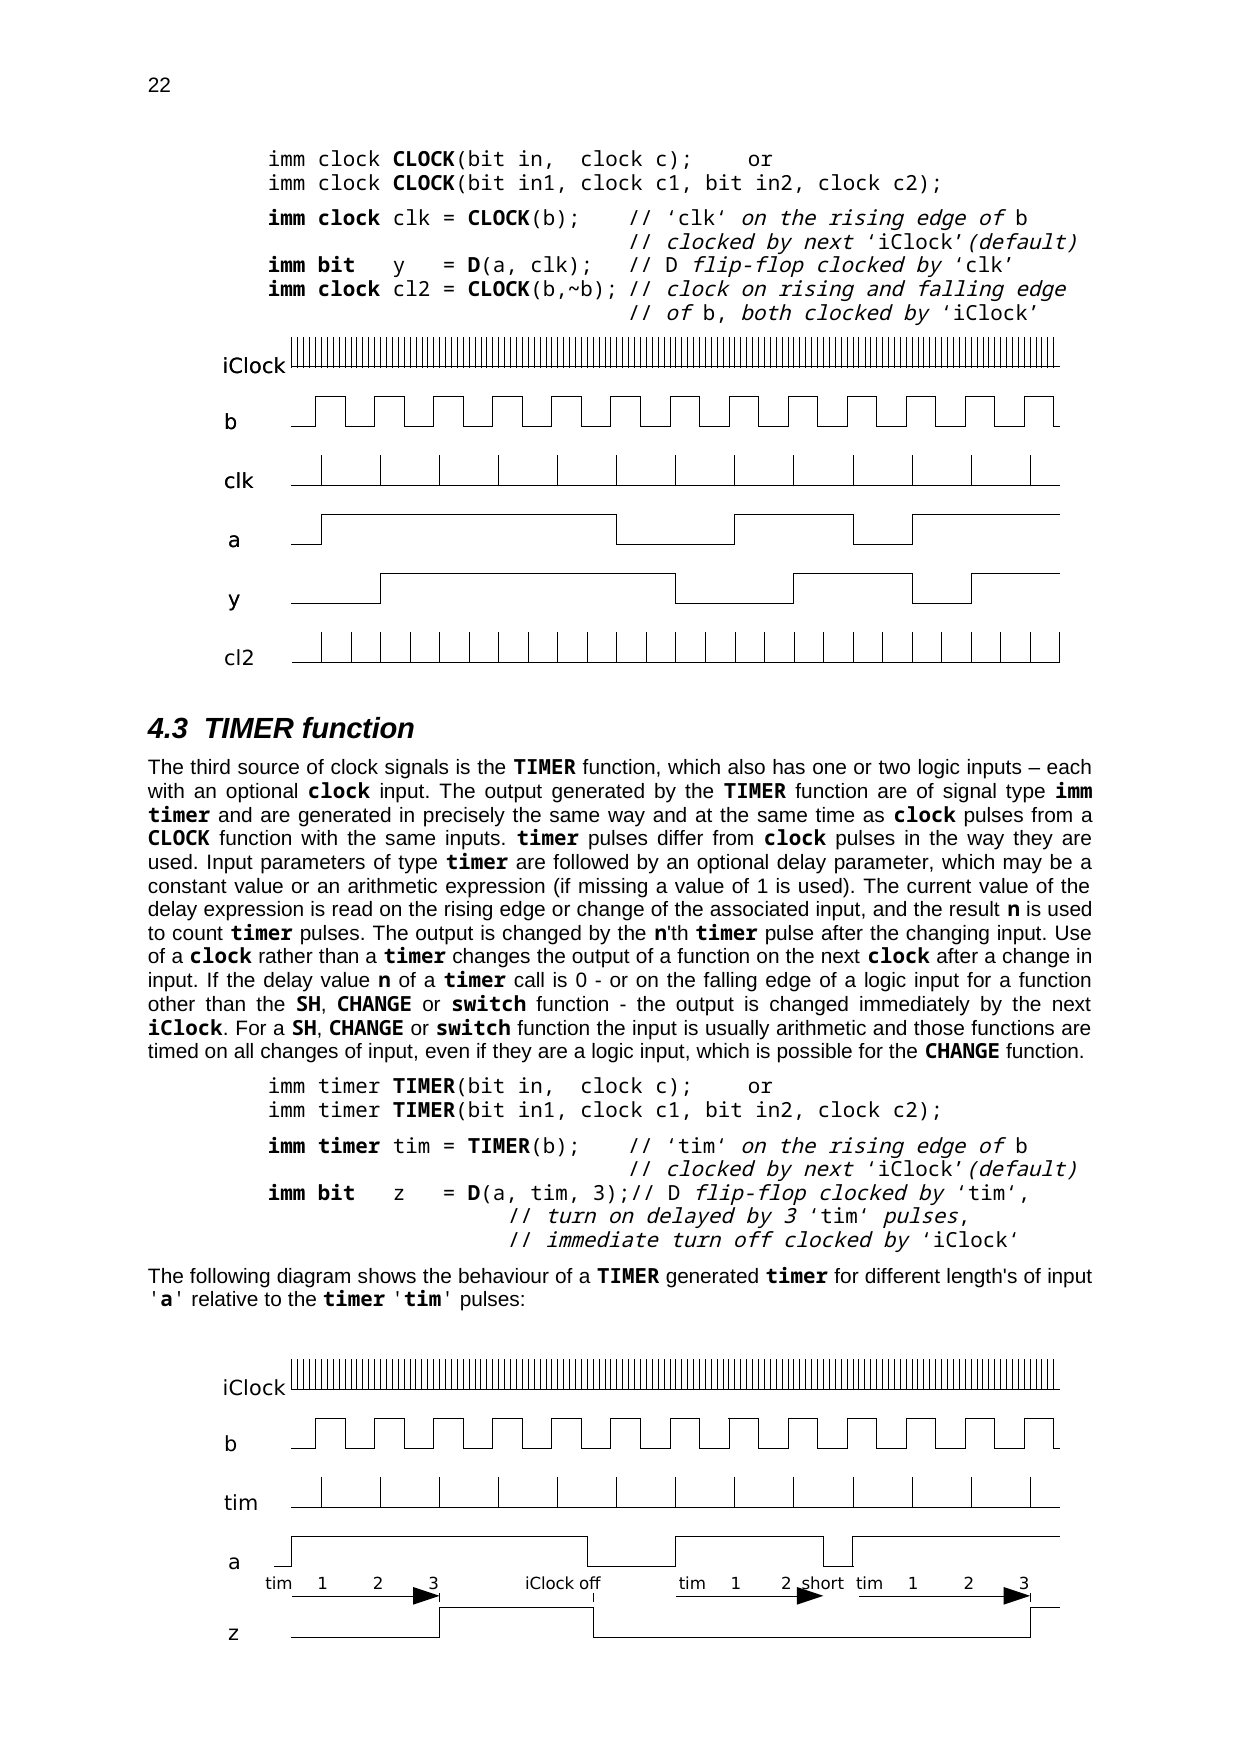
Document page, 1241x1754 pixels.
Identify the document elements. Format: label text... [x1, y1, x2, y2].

text imm clock CLOCK(bit in, clock c); or imm clock CLOCK(bit in1, clock c1, bit in2, clock c2); [268, 148, 1092, 195]
text The following diagram shows the behaviour of a TIMER generated timer for different length's of input 'a' relative to the timer 'tim' pulses: [148, 1264, 1092, 1311]
text imm timer tim = TIMER(b); // ‘tim‘ on the rising edge of b // clocked by next ‘iClock’(default) imm bit z = D(a, tim, 3);// D flip-flop clocked by ‘tim‘, // turn on delayed by 3 ‘tim‘ pulses, // immediate turn off clocked by ‘iClock‘ [268, 1134, 1092, 1252]
text imm clock clk = CLOCK(b); // ‘clk‘ on the rising edge of b // clocked by next ‘iClock’(default) imm bit y = D(a, clk); // D flip-flop clocked by ‘clk’ imm clock cl2 = CLOCK(b,~b); // clock on rising and falling edge // of b, both clocked by ‘iClock’ [268, 207, 1092, 325]
text imm timer TIMER(bit in, clock c); or imm timer TIMER(bit in1, clock c1, bit in2, clock c2); [268, 1075, 1092, 1122]
subtitle TIMER function [148, 712, 1092, 744]
text The third source of clock signals is the TIMER function, which also has one or two logic inputs – each with an optional clock input. The output generated by the TIMER function are of signal type imm timer and are generated in precisely the same way and at the same time as clock pulses from a CLOCK function with the same inputs. timer pulses differ from clock pulses in the way they are used. Input parameters of type timer are followed by an optional delay parameter, which may be a constant value or an arithmetic expression (if missing a value of 1 is used). The current value of the delay expression is read on the rising edge or change of the associated input, and the result n is used to count timer pulses. The output is changed by the n'th timer pulse after the changing input. Use of a clock rather than a timer changes the output of a function on the next clock after a change in input. If the delay value n of a timer call is 0 - or on the falling edge of a logic input for a function other than the SH, CHANGE or switch function - the output is changed immediately by the next iClock. For a SH, CHANGE or switch function the input is usually arithmetic and those functions are timed on all changes of input, even if they are a logic input, which is possible for the CHANGE function. [148, 756, 1092, 1063]
